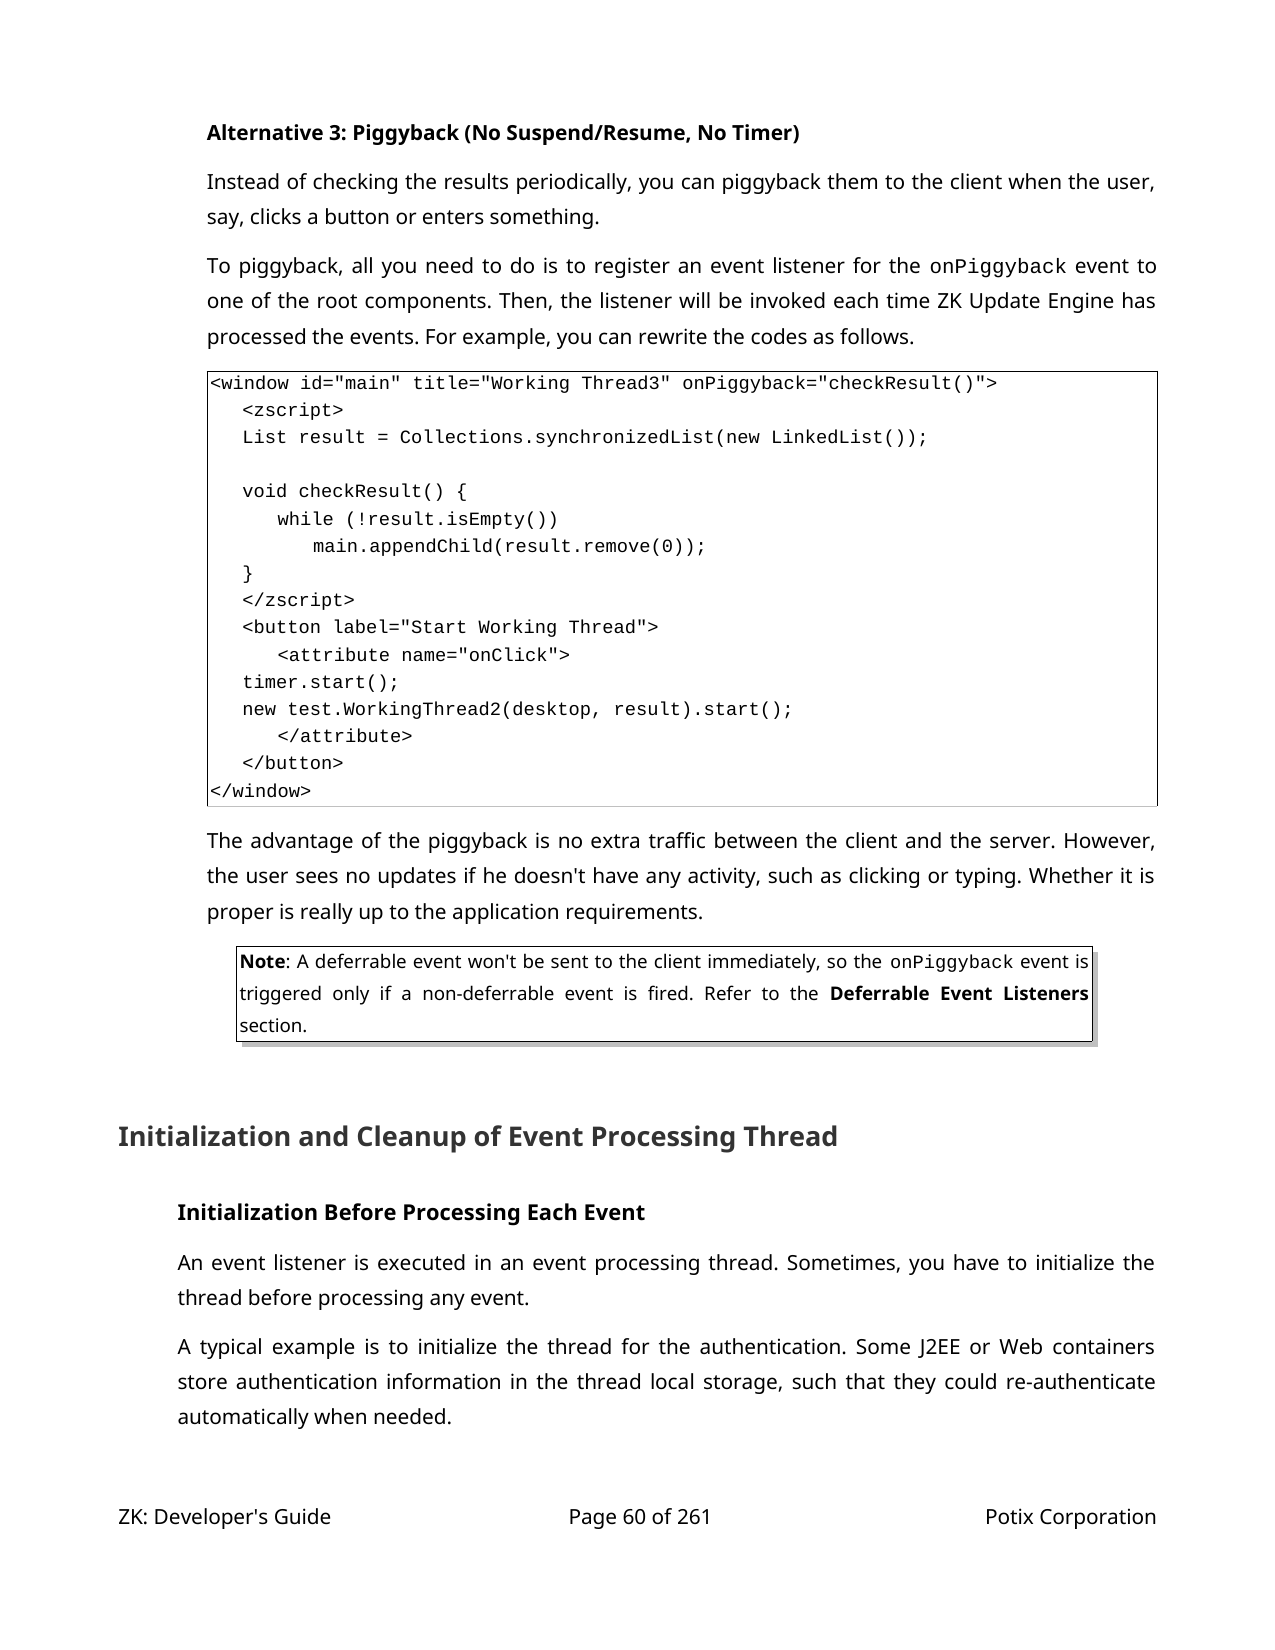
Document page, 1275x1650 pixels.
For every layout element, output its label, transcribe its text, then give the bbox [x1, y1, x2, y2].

text List result = Collections.synchronizedList(new LinkedList()); [208, 425, 1157, 449]
text An event listener is executed in an event processing thread. Sometimes, you have to initialize the thread before processing any event. [177, 1248, 1157, 1311]
text </window> [208, 778, 1157, 806]
text <attribute name="onClick"> [208, 642, 1157, 667]
text </button> [208, 751, 1157, 776]
text timer.start(); [208, 670, 1157, 694]
text Instead of checking the results periodically, you can piggyback them to the client when the user, say, clicks a button or enters something. [207, 167, 1157, 230]
text while (!result.isEmpty()) [208, 507, 1157, 531]
subtitle Initialization and Cleanup of Event Processing Thread [118, 1118, 1157, 1155]
text A typical example is to initialize the thread for the authentication. Some J2EE or Web containers store authentication information in the thread local storage, such that they could re-authenticate automatically when needed. [177, 1332, 1157, 1431]
text new test.WorkingThread2(desktop, result).start(); [208, 697, 1157, 721]
text } [208, 561, 1157, 585]
text </attribute> [208, 724, 1157, 748]
text void checkResult() { [208, 479, 1157, 504]
text The advantage of the piggyback is no extra traffic between the client and the server. However, the user sees no updates if he doesn't have any activity, such as clicking or typing. Whether it is proper is really up to the application requirements. [207, 826, 1157, 925]
text </zscript> [208, 588, 1157, 612]
text <button label="Start Working Thread"> [208, 615, 1157, 639]
subtitle Initialization Before Processing Each Event [177, 1197, 1157, 1227]
text <zscript> [208, 398, 1157, 422]
text <window id="main" title="Working Thread3" onPiggyback="checkResult()"> [208, 372, 1157, 395]
text To piggyback, all you need to do is to register an event listener for the onPiggyback event to one of the root components. Then, the listener will be invoked each time ZK Update Engine has processed the events. For example, you can rewrite the codes as follows. [207, 251, 1157, 350]
subtitle Alternative 3: Piggyback (No Suspend/Resume, No Timer) [207, 118, 1157, 146]
text main.appendChild(result.remove(0)); [208, 534, 1157, 558]
text Note: A deferrable event won't be sent to the client immediately, so the onPiggyback event is triggered only if a non-deferrable event is fired. Refer to the Deferrable Event Listeners section. [237, 947, 1092, 1041]
